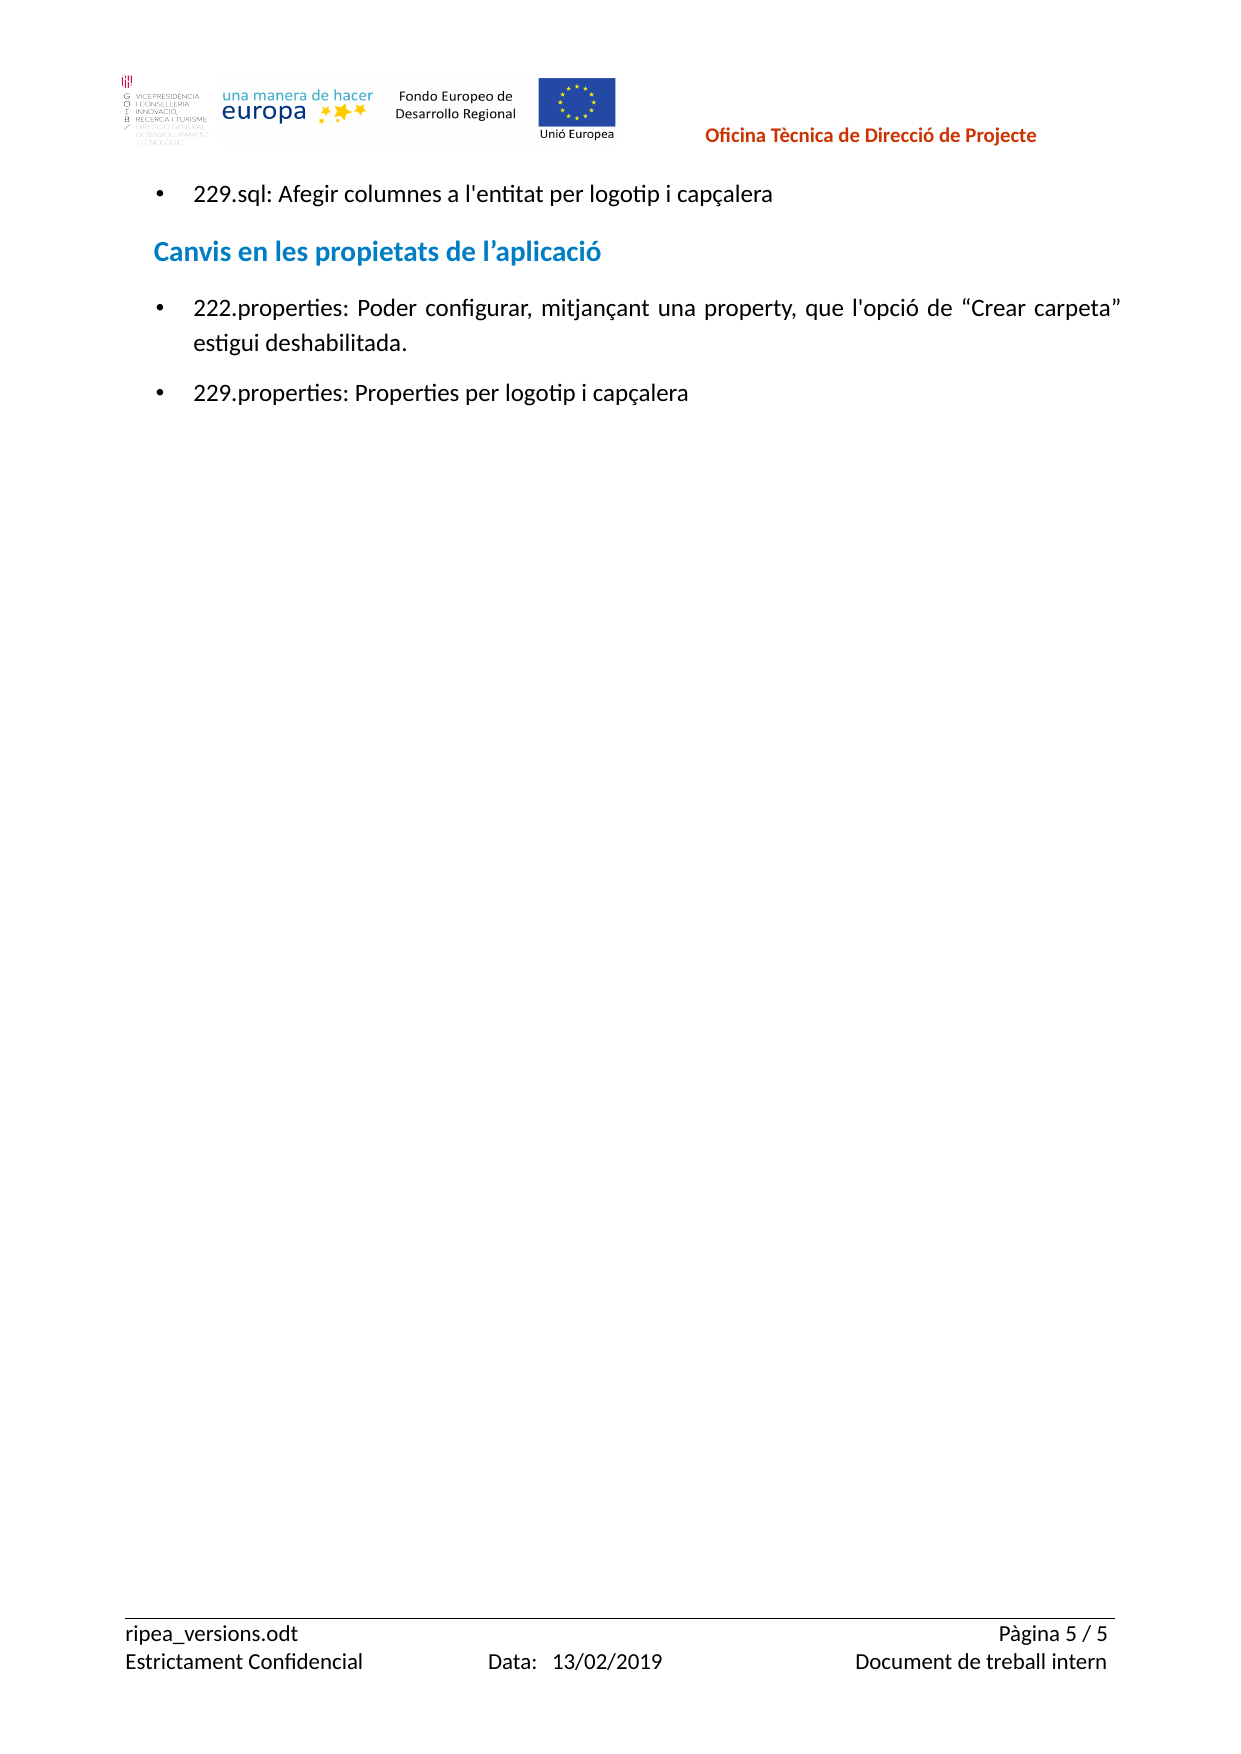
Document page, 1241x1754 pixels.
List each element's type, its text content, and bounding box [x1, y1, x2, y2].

list 229.properties: Properties per logotip i capçalera [156, 377, 1122, 408]
list 222.properties: Poder configurar, mitjançant una property, que l'opció de “Crear carpeta” estigui deshabilitada. [156, 293, 1122, 358]
picture [219, 73, 621, 147]
list 229.sql: Afegir columnes a l'entitat per logotip i capçalera [156, 178, 1122, 208]
subtitle Canvis en les propietats de l’aplicació [153, 233, 1122, 269]
picture [118, 73, 213, 147]
